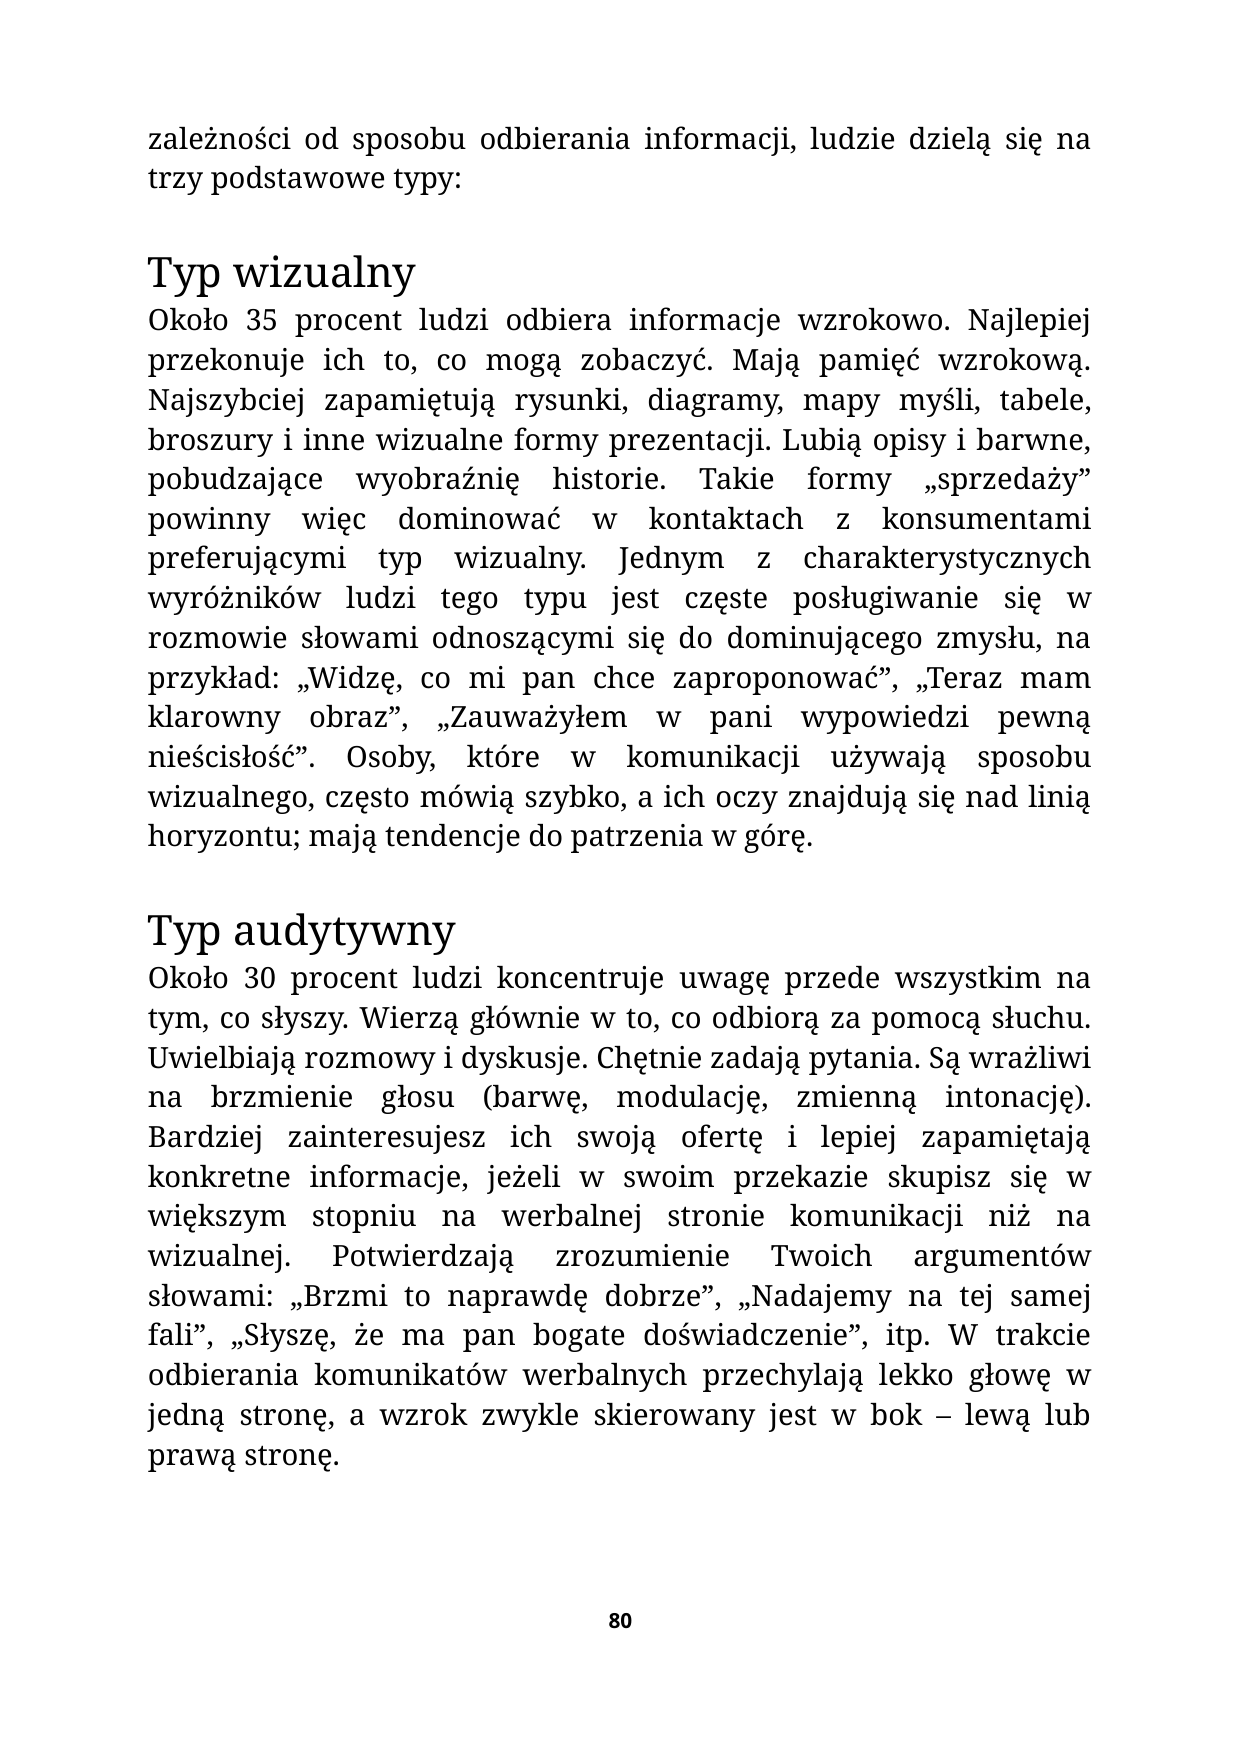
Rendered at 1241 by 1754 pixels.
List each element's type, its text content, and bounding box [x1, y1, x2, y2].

text Około 35 procent ludzi odbiera informacje wzrokowo. Najlepiej przekonuje ich to, co mogą zobaczyć. Mają pamięć wzrokową. Najszybciej zapamiętują rysunki, diagramy, mapy myśli, tabele, broszury i inne wizualne formy prezentacji. Lubią opisy i barwne, pobudzające wyobraźnię historie. Takie formy „sprzedaży” powinny więc dominować w kontaktach z konsumentami preferującymi typ wizualny. Jednym z charakterystycznych wyróżników ludzi tego typu jest częste posługiwanie się w rozmowie słowami odnoszącymi się do dominującego zmysłu, na przykład: „Widzę, co mi pan chce zaproponować”, „Teraz mam klarowny obraz”, „Zauważyłem w pani wypowiedzi pewną nieścisłość”. Osoby, które w komunikacji używają sposobu wizualnego, często mówią szybko, a ich oczy znajdują się nad linią horyzontu; mają tendencje do patrzenia w górę. [148, 300, 1093, 855]
text Typ wizualny [148, 243, 1093, 300]
text Około 30 procent ludzi koncentruje uwagę przede wszystkim na tym, co słyszy. Wierzą głównie w to, co odbiorą za pomocą słuchu. Uwielbiają rozmowy i dyskusje. Chętnie zadają pytania. Są wrażliwi na brzmienie głosu (barwę, modulację, zmienną intonację). Bardziej zainteresujesz ich swoją ofertę i lepiej zapamiętają konkretne informacje, jeżeli w swoim przekazie skupisz się w większym stopniu na werbalnej stronie komunikacji niż na wizualnej. Potwierdzają zrozumienie Twoich argumentów słowami: „Brzmi to naprawdę dobrze”, „Nadajemy na tej samej fali”, „Słyszę, że ma pan bogate doświadczenie”, itp. W trakcie odbierania komunikatów werbalnych przechylają lekko głowę w jedną stronę, a wzrok zwykle skierowany jest w bok – lewą lub prawą stronę. [148, 957, 1093, 1473]
text Typ audytywny [148, 901, 1093, 957]
text zależności od sposobu odbierania informacji, ludzie dzielą się na trzy podstawowe typy: [148, 118, 1093, 197]
